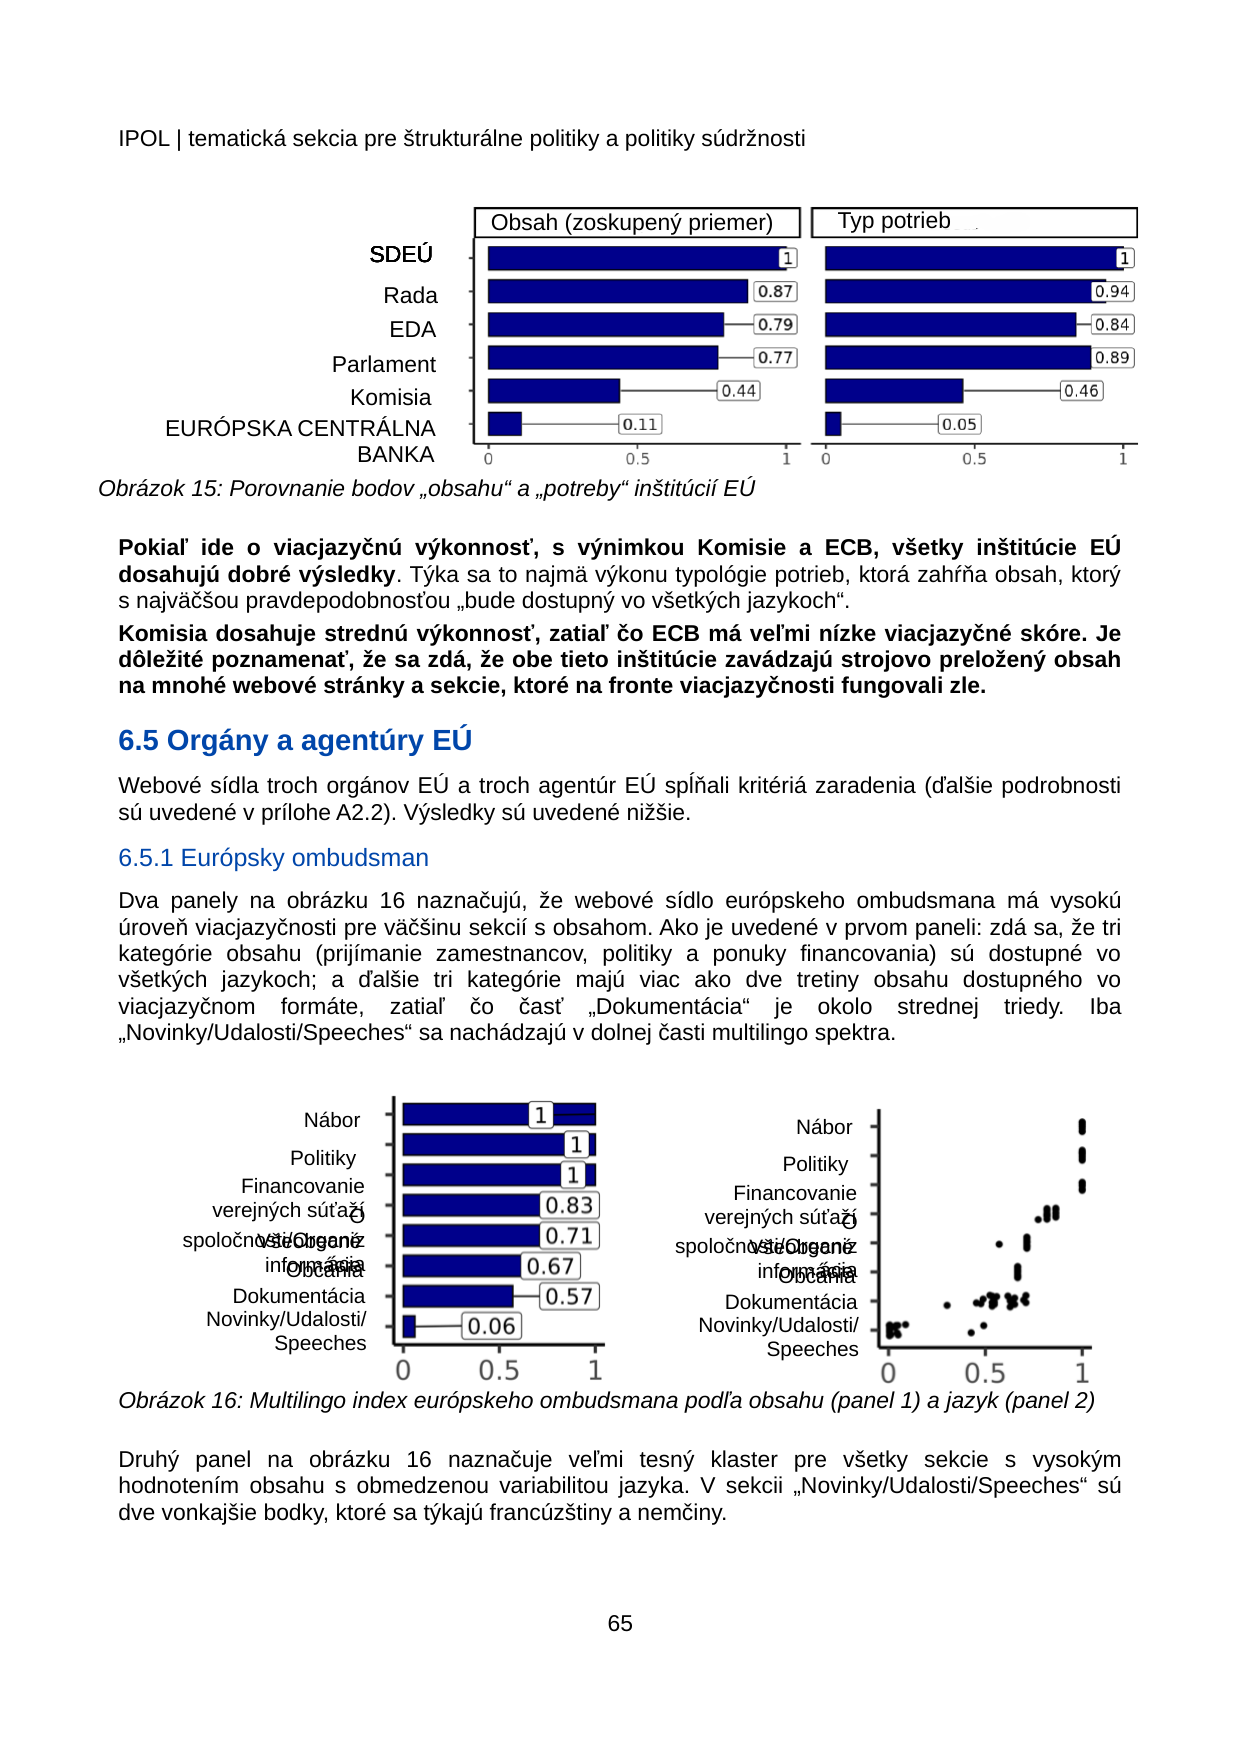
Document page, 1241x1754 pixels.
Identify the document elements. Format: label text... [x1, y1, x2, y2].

picture [380, 1087, 609, 1387]
text Obrázok 16: Multilingo index európskeho ombudsmana podľa obsahu (panel 1) a jazyk (panel 2) [118, 1100, 1096, 1413]
picture [864, 1098, 1096, 1386]
text Webové sídla troch orgánov EÚ a troch agentúr EÚ spĺňali kritériá zaradenia (ďalšie podrobnosti sú uvedené v prílohe A2.2). Výsledky sú uvedené nižšie. [118, 772, 1122, 825]
text Dva panely na obrázku 16 naznačujú, že webové sídlo európskeho ombudsmana má vysokú úroveň viacjazyčnosti pre väčšinu sekcií s obsahom. Ako je uvedené v prvom paneli: zdá sa, že tri kategórie obsahu (prijímanie zamestnancov, politiky a ponuky financovania) sú dostupné vo všetkých jazykoch; a ďalšie tri kategórie majú viac ako dve tretiny obsahu dostupného vo viacjazyčnom formáte, zatiaľ čo časť „Dokumentácia“ je okolo strednej triedy. Iba „Novinky/Udalosti/Speeches“ sa nachádzajú v dolnej časti multilingo spektra. [118, 887, 1122, 1045]
subtitle 6.5.1 Európsky ombudsman [118, 843, 1122, 871]
text Komisia dosahuje strednú výkonnosť, zatiaľ čo ECB má veľmi nízke viacjazyčné skóre. Je dôležité poznamenať, že sa zdá, že obe tieto inštitúcie zavádzajú strojovo preložený obsah na mnohé webové stránky a sekcie, ktoré na fronte viacjazyčnosti fungovali zle. [118, 620, 1122, 699]
text Obrázok 15: Porovnanie bodov „obsahu“ a „potreby“ inštitúcií EÚ [98, 470, 1146, 501]
text Pokiaľ ide o viacjazyčnú výkonnosť, s výnimkou Komisie a ECB, všetky inštitúcie EÚ dosahujú dobré výsledky. Týka sa to najmä výkonu typológie potrieb, ktorá zahŕňa obsah, ktorý s najväčšou pravdepodobnosťou „bude dostupný vo všetkých jazykoch“. [118, 534, 1122, 613]
subtitle 6.5 Orgány a agentúry EÚ [118, 723, 1122, 756]
picture [466, 201, 1147, 470]
text Druhý panel na obrázku 16 naznačuje veľmi tesný klaster pre všetky sekcie s vysokým hodnotením obsahu s obmedzenou variabilitou jazyka. V sekcii „Novinky/Udalosti/Speeches“ sú dve vonkajšie bodky, ktoré sa týkajú francúzštiny a nemčiny. [118, 1446, 1122, 1525]
